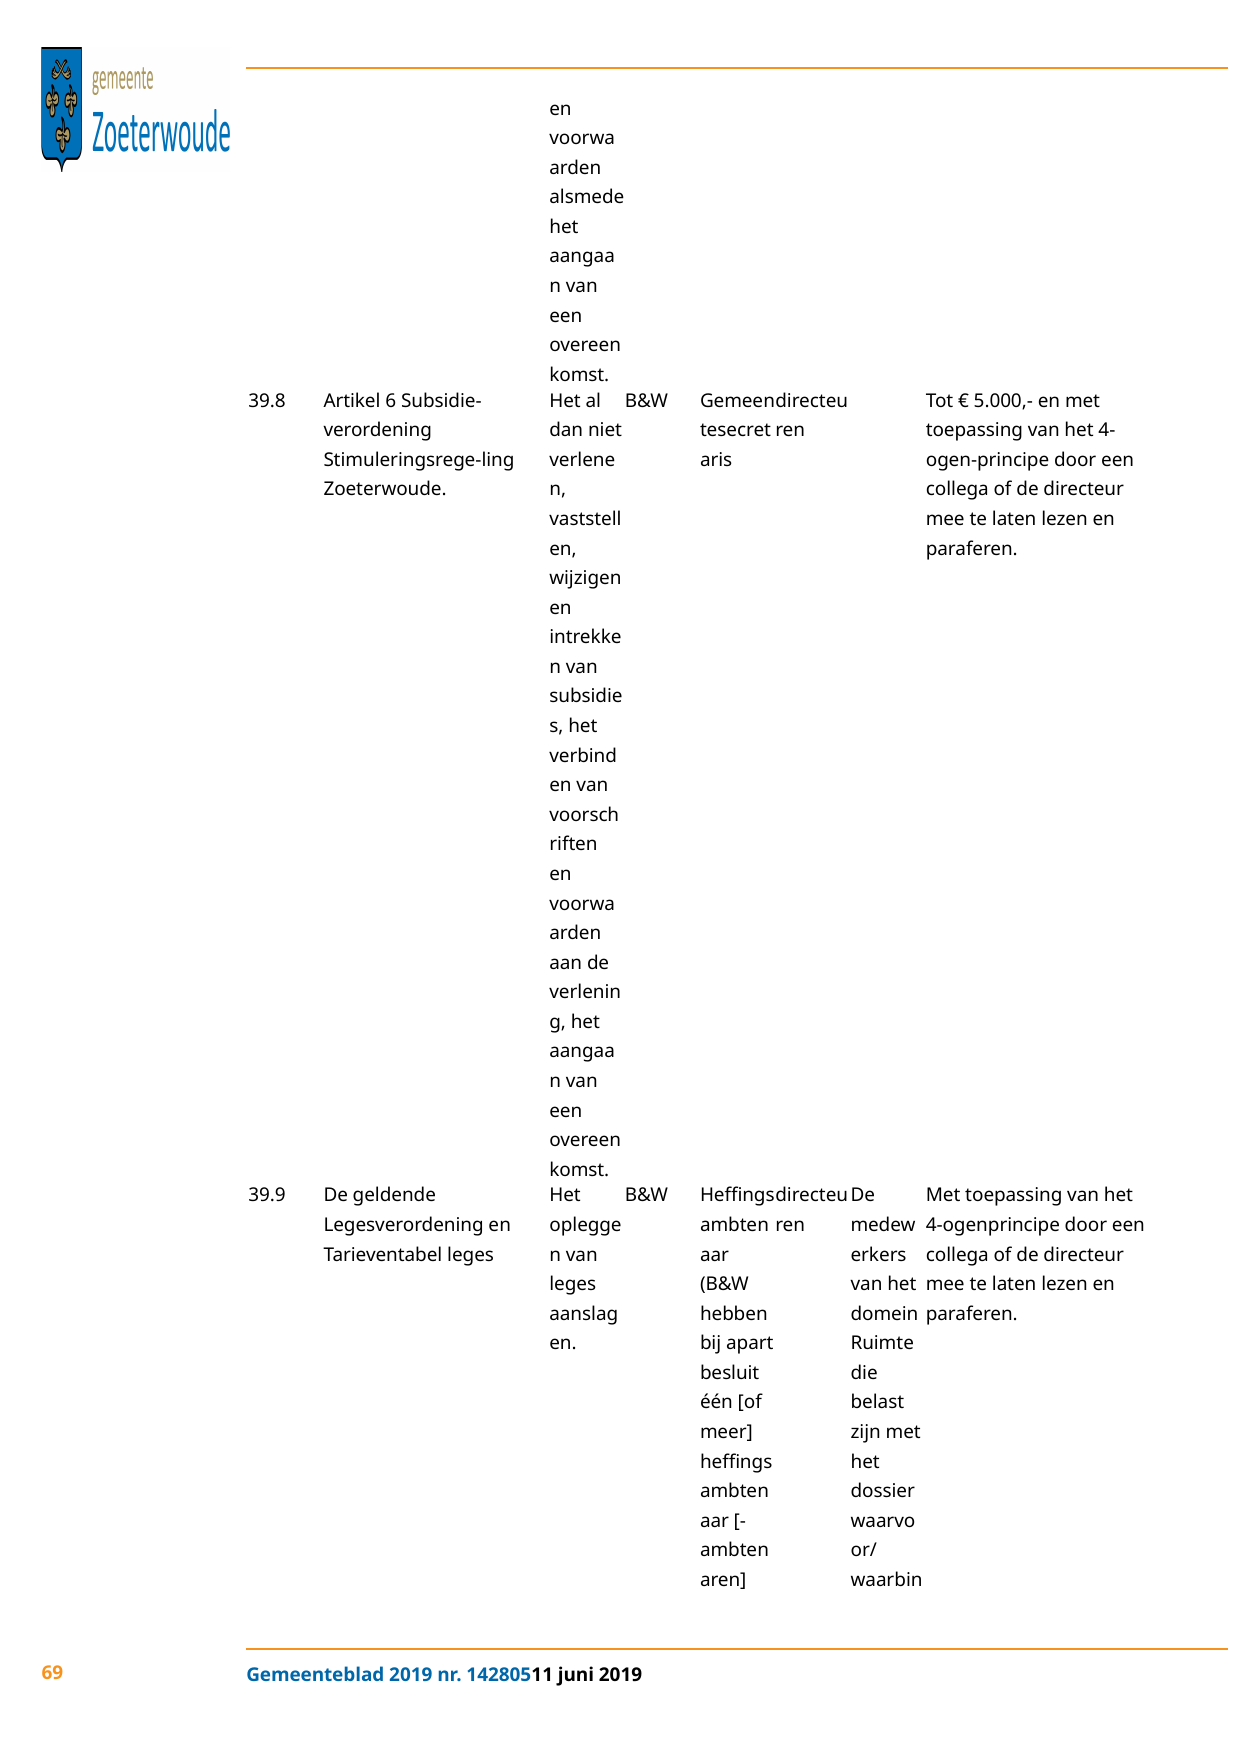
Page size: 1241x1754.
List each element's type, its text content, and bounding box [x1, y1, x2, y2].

table_cell Met toepassing van het 4-ogenprincipe door een collega of de directeur mee te laten lezen en paraferen. [926, 1182, 1152, 1592]
table_cell directeuren [775, 1182, 850, 1592]
table_cell 39.8 [248, 387, 323, 1182]
table_cell [926, 95, 1152, 387]
table_cell [700, 95, 775, 387]
table_cell [323, 95, 549, 387]
table_cell Artikel 6 Subsidie-verordening Stimuleringsrege-ling Zoeterwoude. [323, 387, 549, 1182]
table_cell Gemeentesecretaris [700, 387, 775, 1182]
table_cell [775, 95, 850, 387]
table_cell [248, 95, 323, 387]
table_cell [850, 95, 926, 387]
table_cell Tot € 5.000,- en met toepassing van het 4-ogen-principe door een collega of de directeur mee te laten lezen en paraferen. [926, 387, 1152, 1182]
table_cell B&W [625, 1182, 700, 1592]
table_cell De medewerkers van het domein Ruimte die belast zijn met het dossier waarvoor/ waarbin [850, 1182, 926, 1592]
table_cell Het al dan niet verlenen, vaststellen, wijzigen en intrekken van subsidies, het verbinden van voorschriften en voorwaarden aan de verlening, het aangaan van een overeenkomst. [549, 387, 624, 1182]
table_cell Heffingsambtenaar (B&W hebben bij apart besluit één [of meer] heffingsambtenaar [-ambtenaren] [700, 1182, 775, 1592]
table_cell [625, 95, 700, 387]
table_cell [850, 387, 926, 1182]
table_cell 39.9 [248, 1182, 323, 1592]
table_cell Het opleggen van leges aanslagen. [549, 1182, 624, 1592]
table_cell directeuren [775, 387, 850, 1182]
table_cell en voorwaarden alsmede het aangaan van een overeenkomst. [549, 95, 624, 387]
picture [41, 47, 231, 172]
table_cell B&W [625, 387, 700, 1182]
table_cell De geldende Legesverordening en Tarieventabel leges [323, 1182, 549, 1592]
